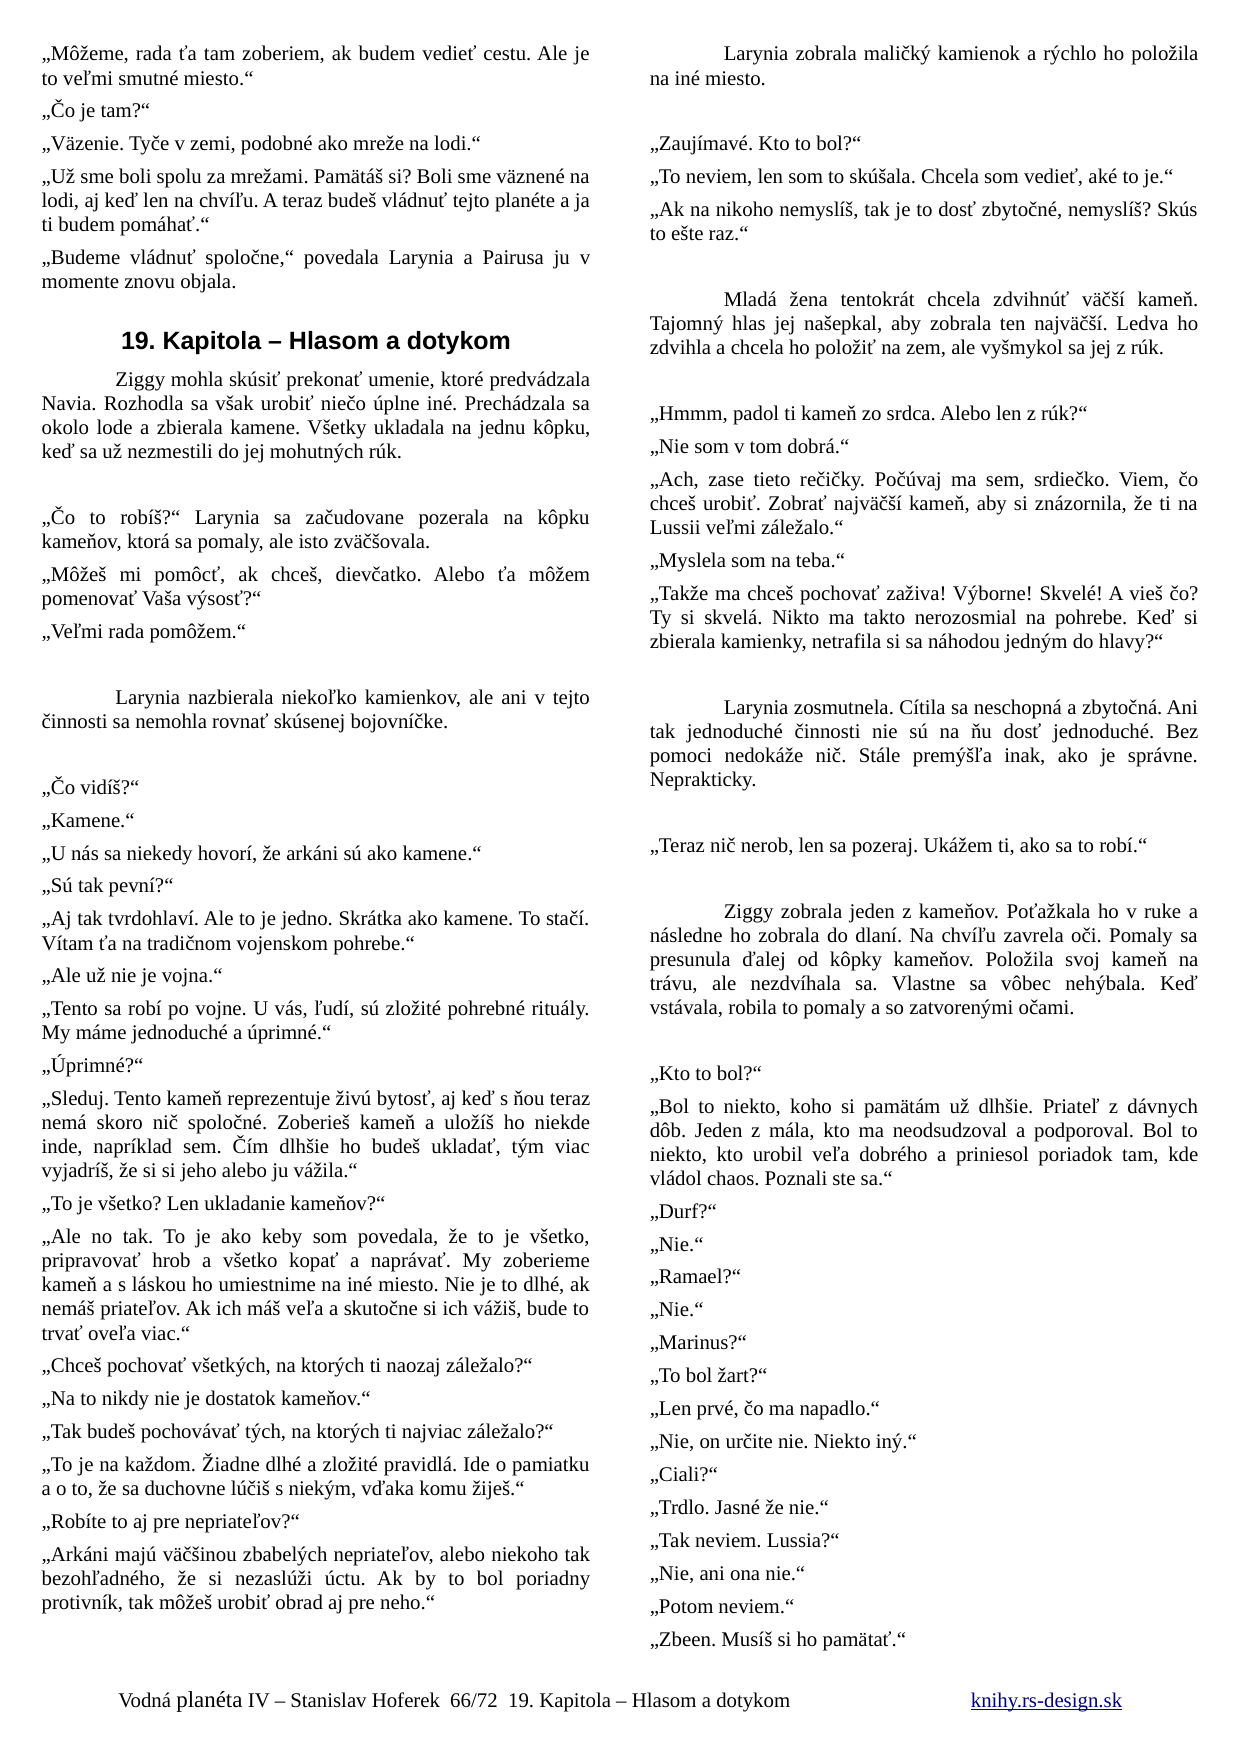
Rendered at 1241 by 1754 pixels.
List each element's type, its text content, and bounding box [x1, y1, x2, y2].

text „Arkáni majú väčšinou zbabelých nepriateľov, alebo niekoho tak bezohľadného, že si nezaslúži úctu. Ak by to bol poriadny protivník, tak môžeš urobiť obrad aj pre neho.“ [41, 1542, 591, 1614]
text „Ale no tak. To je ako keby som povedala, že to je všetko, pripravovať hrob a všetko kopať a naprávať. My zoberieme kameň a s láskou ho umiestnime na iné miesto. Nie je to dlhé, ak nemáš priateľov. Ak ich máš veľa a skutočne si ich vážiš, bude to trvať oveľa viac.“ [41, 1224, 591, 1344]
text „Ach, zase tieto rečičky. Počúvaj ma sem, srdiečko. Viem, čo chceš urobiť. Zobrať najväčší kameň, aby si znázornila, že ti na Lussii veľmi záležalo.“ [649, 467, 1199, 539]
text „Budeme vládnuť spoločne,“ povedala Larynia a Pairusa ju v momente znovu objala. [41, 245, 591, 293]
text „Kamene.“ [41, 808, 591, 832]
text „Ale už nie je vojna.“ [41, 963, 591, 987]
text „To neviem, len som to skúšala. Chcela som vedieť, aké to je.“ [649, 164, 1199, 188]
text „Tak budeš pochovávať tých, na ktorých ti najviac záležalo?“ [41, 1419, 591, 1443]
text „Väzenie. Tyče v zemi, podobné ako mreže na lodi.“ [41, 131, 591, 155]
text „Hmmm, padol ti kameň zo srdca. Alebo len z rúk?“ [649, 401, 1199, 425]
text „Sú tak pevní?“ [41, 873, 591, 897]
text „Tento sa robí po vojne. U vás, ľudí, sú zložité pohrebné rituály. My máme jednoduché a úprimné.“ [41, 996, 591, 1044]
text „Ciali?“ [649, 1462, 1199, 1486]
text „Teraz nič nerob, len sa pozeraj. Ukážem ti, ako sa to robí.“ [649, 833, 1199, 857]
text „Už sme boli spolu za mrežami. Pamätáš si? Boli sme väznené na lodi, aj keď len na chvíľu. A teraz budeš vládnuť tejto planéte a ja ti budem pomáhať.“ [41, 164, 591, 236]
text „Veľmi rada pomôžem.“ [41, 619, 591, 643]
text „Nie, on určite nie. Niekto iný.“ [649, 1429, 1199, 1453]
text „Len prvé, čo ma napadlo.“ [649, 1396, 1199, 1420]
text „Takže ma chceš pochovať zaživa! Výborne! Skvelé! A vieš čo? Ty si skvelá. Nikto ma takto nerozosmial na pohrebe. Keď si zbierala kamienky, netrafila si sa náhodou jedným do hlavy?“ [649, 581, 1199, 653]
text „Robíte to aj pre nepriateľov?“ [41, 1509, 591, 1533]
text „Nie, ani ona nie.“ [649, 1561, 1199, 1585]
text Mladá žena tentokrát chcela zdvihnúť väčší kameň. Tajomný hlas jej našepkal, aby zobrala ten najväčší. Ledva ho zdvihla a chcela ho položiť na zem, ale vyšmykol sa jej z rúk. [649, 287, 1199, 359]
text Larynia zobrala maličký kamienok a rýchlo ho položila na iné miesto. [649, 41, 1199, 89]
text „Na to nikdy nie je dostatok kameňov.“ [41, 1386, 591, 1410]
text „Tak neviem. Lussia?“ [649, 1528, 1199, 1552]
text „Bol to niekto, koho si pamätám už dlhšie. Priateľ z dávnych dôb. Jeden z mála, kto ma neodsudzoval a podporoval. Bol to niekto, kto urobil veľa dobrého a priniesol poriadok tam, kde vládol chaos. Poznali ste sa.“ [649, 1093, 1199, 1190]
text „Durf?“ [649, 1199, 1199, 1223]
text „Môžeme, rada ťa tam zoberiem, ak budem vedieť cestu. Ale je to veľmi smutné miesto.“ [41, 41, 591, 89]
text „U nás sa niekedy hovorí, že arkáni sú ako kamene.“ [41, 841, 591, 864]
text „To je na každom. Žiadne dlhé a zložité pravidlá. Ide o pamiatku a o to, že sa duchovne lúčiš s niekým, vďaka komu žiješ.“ [41, 1452, 591, 1500]
text „Marinus?“ [649, 1330, 1199, 1354]
text Larynia zosmutnela. Cítila sa neschopná a zbytočná. Ani tak jednoduché činnosti nie sú na ňu dosť jednoduché. Bez pomoci nedokáže nič. Stále premýšľa inak, ako je správne. Neprakticky. [649, 695, 1199, 791]
text „Ak na nikoho nemyslíš, tak je to dosť zbytočné, nemyslíš? Skús to ešte raz.“ [649, 197, 1199, 245]
text „Čo je tam?“ [41, 98, 591, 122]
text „Sleduj. Tento kameň reprezentuje živú bytosť, aj keď s ňou teraz nemá skoro nič spoločné. Zoberieš kameň a uložíš ho niekde inde, napríklad sem. Čím dlhšie ho budeš ukladať, tým viac vyjadríš, že si si jeho alebo ju vážila.“ [41, 1086, 591, 1182]
text „To bol žart?“ [649, 1363, 1199, 1387]
text „Potom neviem.“ [649, 1594, 1199, 1618]
text „Čo to robíš?“ Larynia sa začudovane pozerala na kôpku kameňov, ktorá sa pomaly, ale isto zväčšovala. [41, 505, 591, 553]
text „Zbeen. Musíš si ho pamätať.“ [649, 1627, 1199, 1651]
text „Myslela som na teba.“ [649, 548, 1199, 572]
text Ziggy zobrala jeden z kameňov. Poťažkala ho v ruke a následne ho zobrala do dlaní. Na chvíľu zavrela oči. Pomaly sa presunula ďalej od kôpky kameňov. Položila svoj kameň na trávu, ale nezdvíhala sa. Vlastne sa vôbec nehýbala. Keď vstávala, robila to pomaly a so zatvorenými očami. [649, 898, 1199, 1019]
text „Aj tak tvrdohlaví. Ale to je jedno. Skrátka ako kamene. To stačí. Vítam ťa na tradičnom vojenskom pohrebe.“ [41, 906, 591, 954]
text „Nie som v tom dobrá.“ [649, 434, 1199, 458]
text „Úprimné?“ [41, 1053, 591, 1077]
text „Zaujímavé. Kto to bol?“ [649, 131, 1199, 155]
text „To je všetko? Len ukladanie kameňov?“ [41, 1191, 591, 1215]
text Ziggy mohla skúsiť prekonať umenie, ktoré predvádzala Navia. Rozhodla sa však urobiť niečo úplne iné. Prechádzala sa okolo lode a zbierala kamene. Všetky ukladala na jednu kôpku, keď sa už nezmestili do jej mohutných rúk. [41, 367, 591, 463]
text „Čo vidíš?“ [41, 775, 591, 799]
text „Trdlo. Jasné že nie.“ [649, 1495, 1199, 1519]
text Larynia nazbierala niekoľko kamienkov, ale ani v tejto činnosti sa nemohla rovnať skúsenej bojovníčke. [41, 685, 591, 733]
text „Ramael?“ [649, 1264, 1199, 1288]
text „Môžeš mi pomôcť, ak chceš, dievčatko. Alebo ťa môžem pomenovať Vaša výsosť?“ [41, 562, 591, 610]
text „Nie.“ [649, 1297, 1199, 1321]
text „Nie.“ [649, 1232, 1199, 1256]
subtitle 19. Kapitola – Hlasom a dotykom [41, 326, 591, 354]
text „Kto to bol?“ [649, 1061, 1199, 1085]
text „Chceš pochovať všetkých, na ktorých ti naozaj záležalo?“ [41, 1353, 591, 1377]
